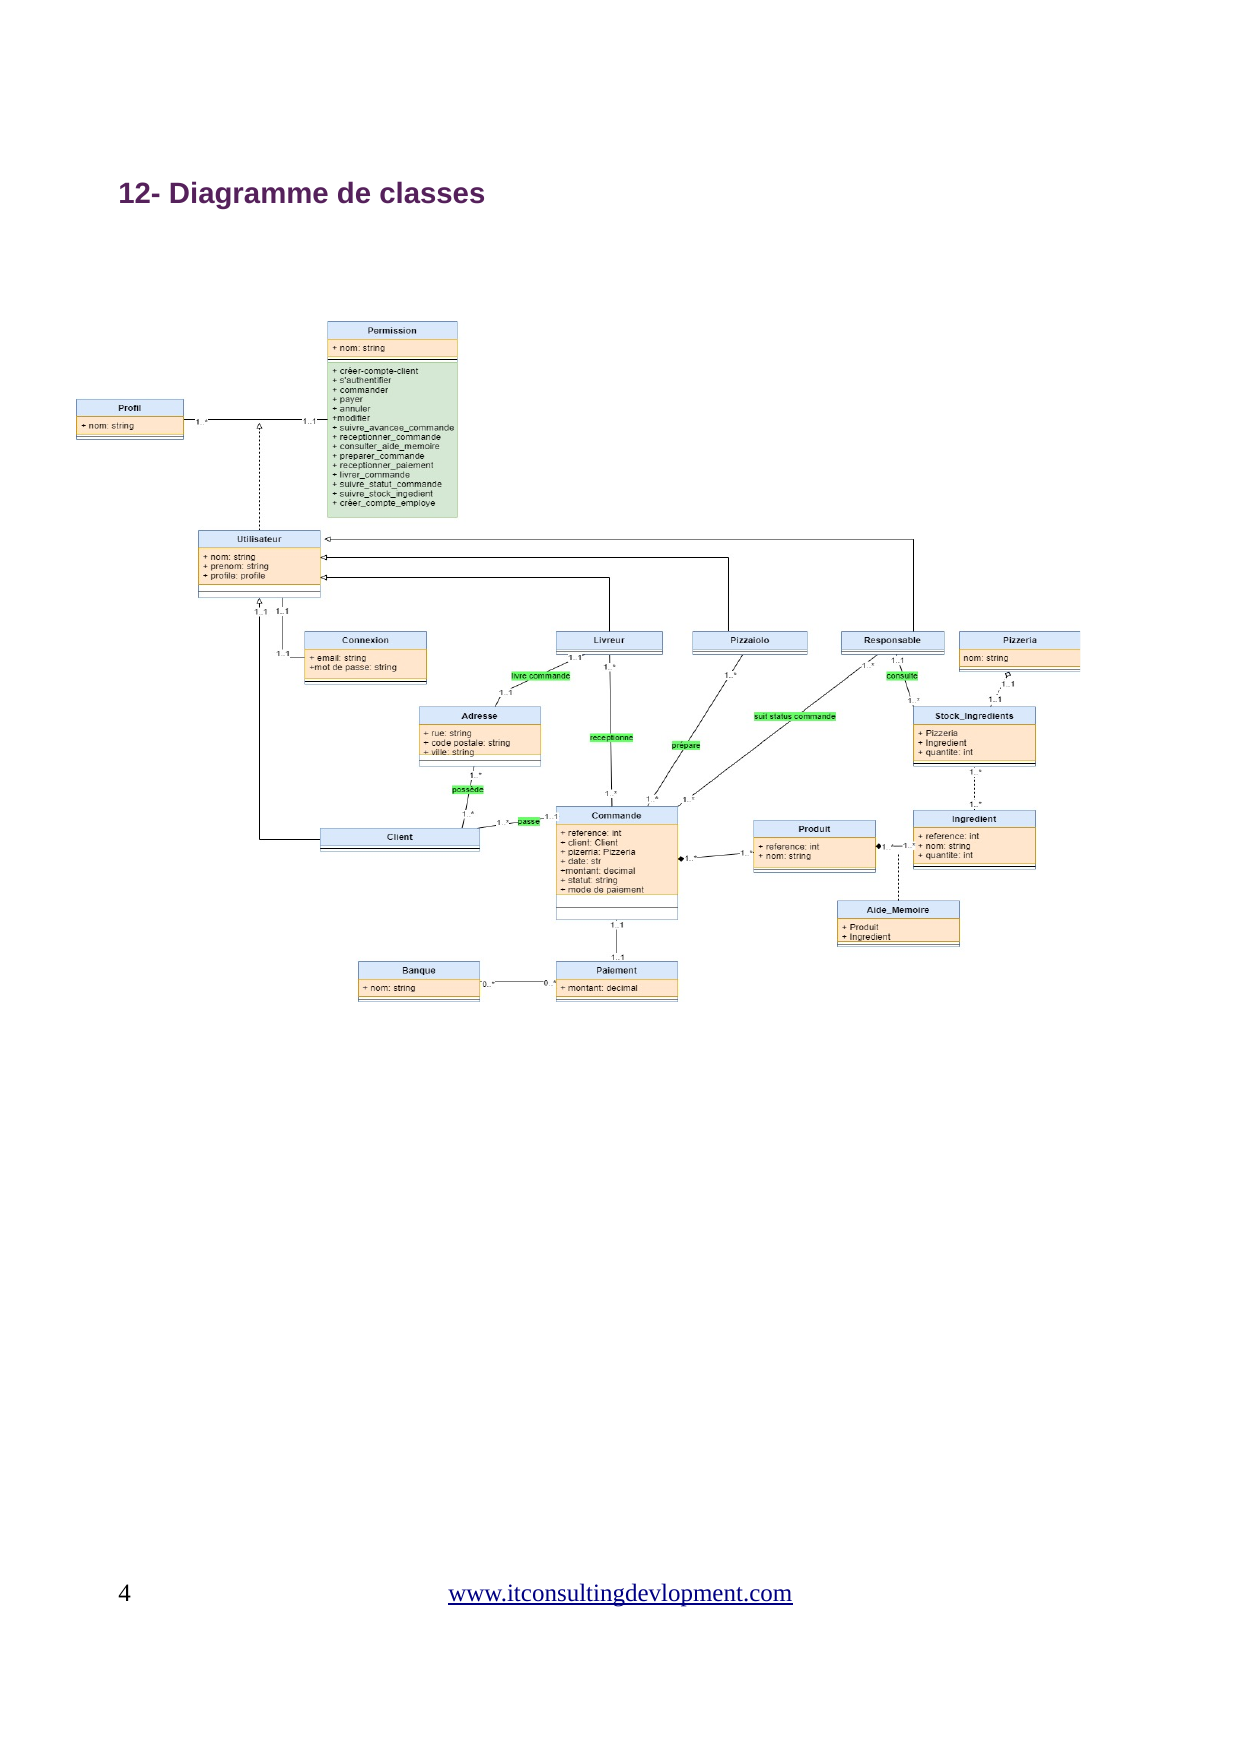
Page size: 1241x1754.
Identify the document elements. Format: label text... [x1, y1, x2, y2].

subtitle 12- Diagramme de classes [118, 176, 1122, 210]
picture [76, 321, 1080, 1002]
